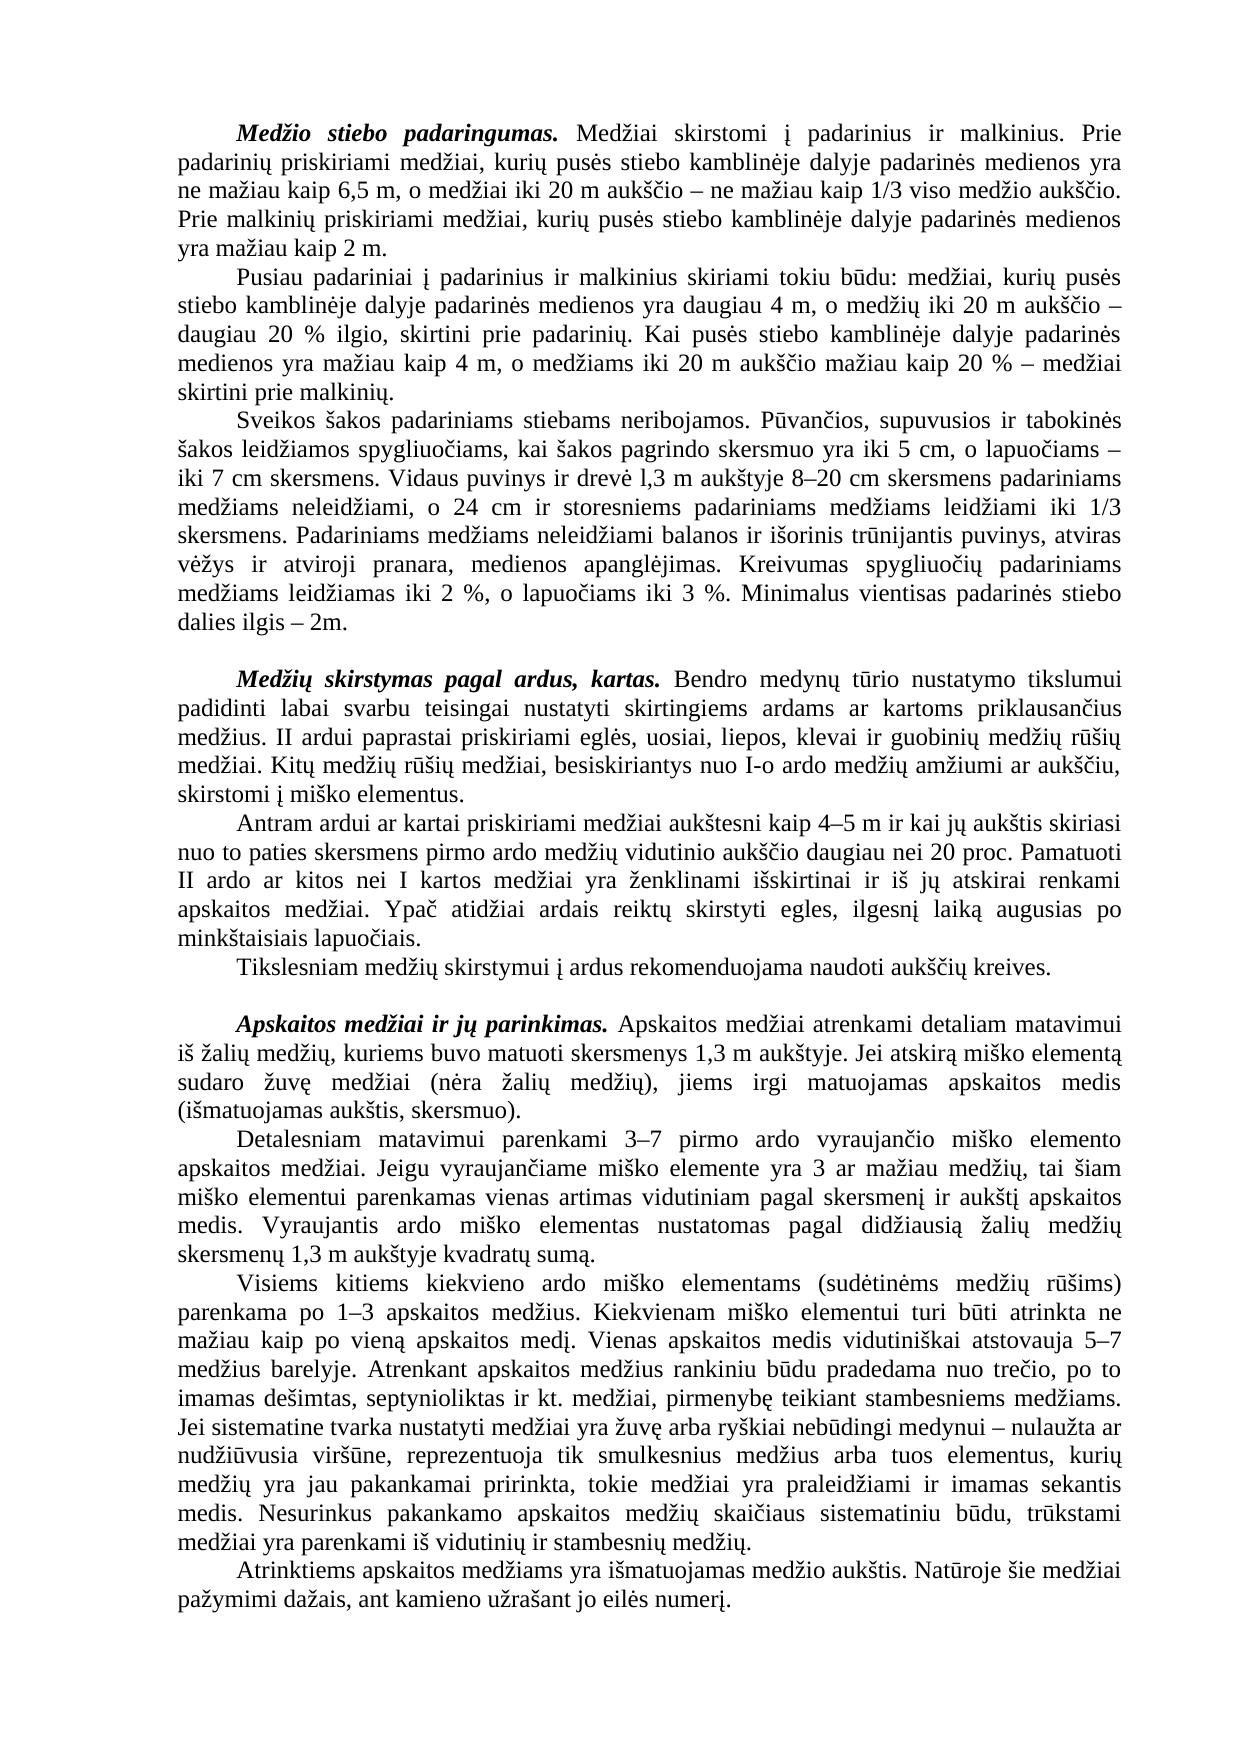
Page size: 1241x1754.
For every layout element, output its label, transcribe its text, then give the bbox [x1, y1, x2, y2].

text Sveikos šakos padariniams stiebams neribojamos. Pūvančios, supuvusios ir tabokinės šakos leidžiamos spygliuočiams, kai šakos pagrindo skersmuo yra iki 5 cm, o lapuočiams – iki 7 cm skersmens. Vidaus puvinys ir drevė l,3 m aukštyje 8–20 cm skersmens padariniams medžiams neleidžiami, o 24 cm ir storesniems padariniams medžiams leidžiami iki 1/3 skersmens. Padariniams medžiams neleidžiami balanos ir išorinis trūnijantis puvinys, atviras vėžys ir atviroji pranara, medienos apanglėjimas. Kreivumas spygliuočių padariniams medžiams leidžiamas iki 2 %, o lapuočiams iki 3 %. Minimalus vientisas padarinės stiebo dalies ilgis – 2m. [177, 406, 1122, 636]
text Atrinktiems apskaitos medžiams yra išmatuojamas medžio aukštis. Natūroje šie medžiai pažymimi dažais, ant kamieno užrašant jo eilės numerį. [177, 1556, 1122, 1613]
text Pusiau padariniai į padarinius ir malkinius skiriami tokiu būdu: medžiai, kurių pusės stiebo kamblinėje dalyje padarinės medienos yra daugiau 4 m, o medžių iki 20 m aukščio – daugiau 20 % ilgio, skirtini prie padarinių. Kai pusės stiebo kamblinėje dalyje padarinės medienos yra mažiau kaip 4 m, o medžiams iki 20 m aukščio mažiau kaip 20 % – medžiai skirtini prie malkinių. [177, 262, 1122, 406]
text Detalesniam matavimui parenkami 3–7 pirmo ardo vyraujančio miško elemento apskaitos medžiai. Jeigu vyraujančiame miško elemente yra 3 ar mažiau medžių, tai šiam miško elementui parenkamas vienas artimas vidutiniam pagal skersmenį ir aukštį apskaitos medis. Vyraujantis ardo miško elementas nustatomas pagal didžiausią žalių medžių skersmenų 1,3 m aukštyje kvadratų sumą. [177, 1124, 1122, 1268]
text Apskaitos medžiai ir jų parinkimas. Apskaitos medžiai atrenkami detaliam matavimui iš žalių medžių, kuriems buvo matuoti skersmenys 1,3 m aukštyje. Jei atskirą miško elementą sudaro žuvę medžiai (nėra žalių medžių), jiems irgi matuojamas apskaitos medis (išmatuojamas aukštis, skersmuo). [177, 1009, 1122, 1124]
text Medžio stiebo padaringumas. Medžiai skirstomi į padarinius ir malkinius. Prie padarinių priskiriami medžiai, kurių pusės stiebo kamblinėje dalyje padarinės medienos yra ne mažiau kaip 6,5 m, o medžiai iki 20 m aukščio – ne mažiau kaip 1/3 viso medžio aukščio. Prie malkinių priskiriami medžiai, kurių pusės stiebo kamblinėje dalyje padarinės medienos yra mažiau kaip 2 m. [177, 118, 1122, 262]
text Antram ardui ar kartai priskiriami medžiai aukštesni kaip 4–5 m ir kai jų aukštis skiriasi nuo to paties skersmens pirmo ardo medžių vidutinio aukščio daugiau nei 20 proc. Pamatuoti II ardo ar kitos nei I kartos medžiai yra ženklinami išskirtinai ir iš jų atskirai renkami apskaitos medžiai. Ypač atidžiai ardais reiktų skirstyti egles, ilgesnį laiką augusias po minkštaisiais lapuočiais. [177, 808, 1122, 952]
text Tikslesniam medžių skirstymui į ardus rekomenduojama naudoti aukščių kreives. [177, 952, 1122, 981]
text Medžių skirstymas pagal ardus, kartas. Bendro medynų tūrio nustatymo tikslumui padidinti labai svarbu teisingai nustatyti skirtingiems ardams ar kartoms priklausančius medžius. II ardui paprastai priskiriami eglės, uosiai, liepos, klevai ir guobinių medžių rūšių medžiai. Kitų medžių rūšių medžiai, besiskiriantys nuo I-o ardo medžių amžiumi ar aukščiu, skirstomi į miško elementus. [177, 664, 1122, 808]
text Visiems kitiems kiekvieno ardo miško elementams (sudėtinėms medžių rūšims) parenkama po 1–3 apskaitos medžius. Kiekvienam miško elementui turi būti atrinkta ne mažiau kaip po vieną apskaitos medį. Vienas apskaitos medis vidutiniškai atstovauja 5–7 medžius barelyje. Atrenkant apskaitos medžius rankiniu būdu pradedama nuo trečio, po to imamas dešimtas, septynioliktas ir kt. medžiai, pirmenybę teikiant stambesniems medžiams. Jei sistematine tvarka nustatyti medžiai yra žuvę arba ryškiai nebūdingi medynui – nulaužta ar nudžiūvusia viršūne, reprezentuoja tik smulkesnius medžius arba tuos elementus, kurių medžių yra jau pakankamai pririnkta, tokie medžiai yra praleidžiami ir imamas sekantis medis. Nesurinkus pakankamo apskaitos medžių skaičiaus sistematiniu būdu, trūkstami medžiai yra parenkami iš vidutinių ir stambesnių medžių. [177, 1268, 1122, 1556]
